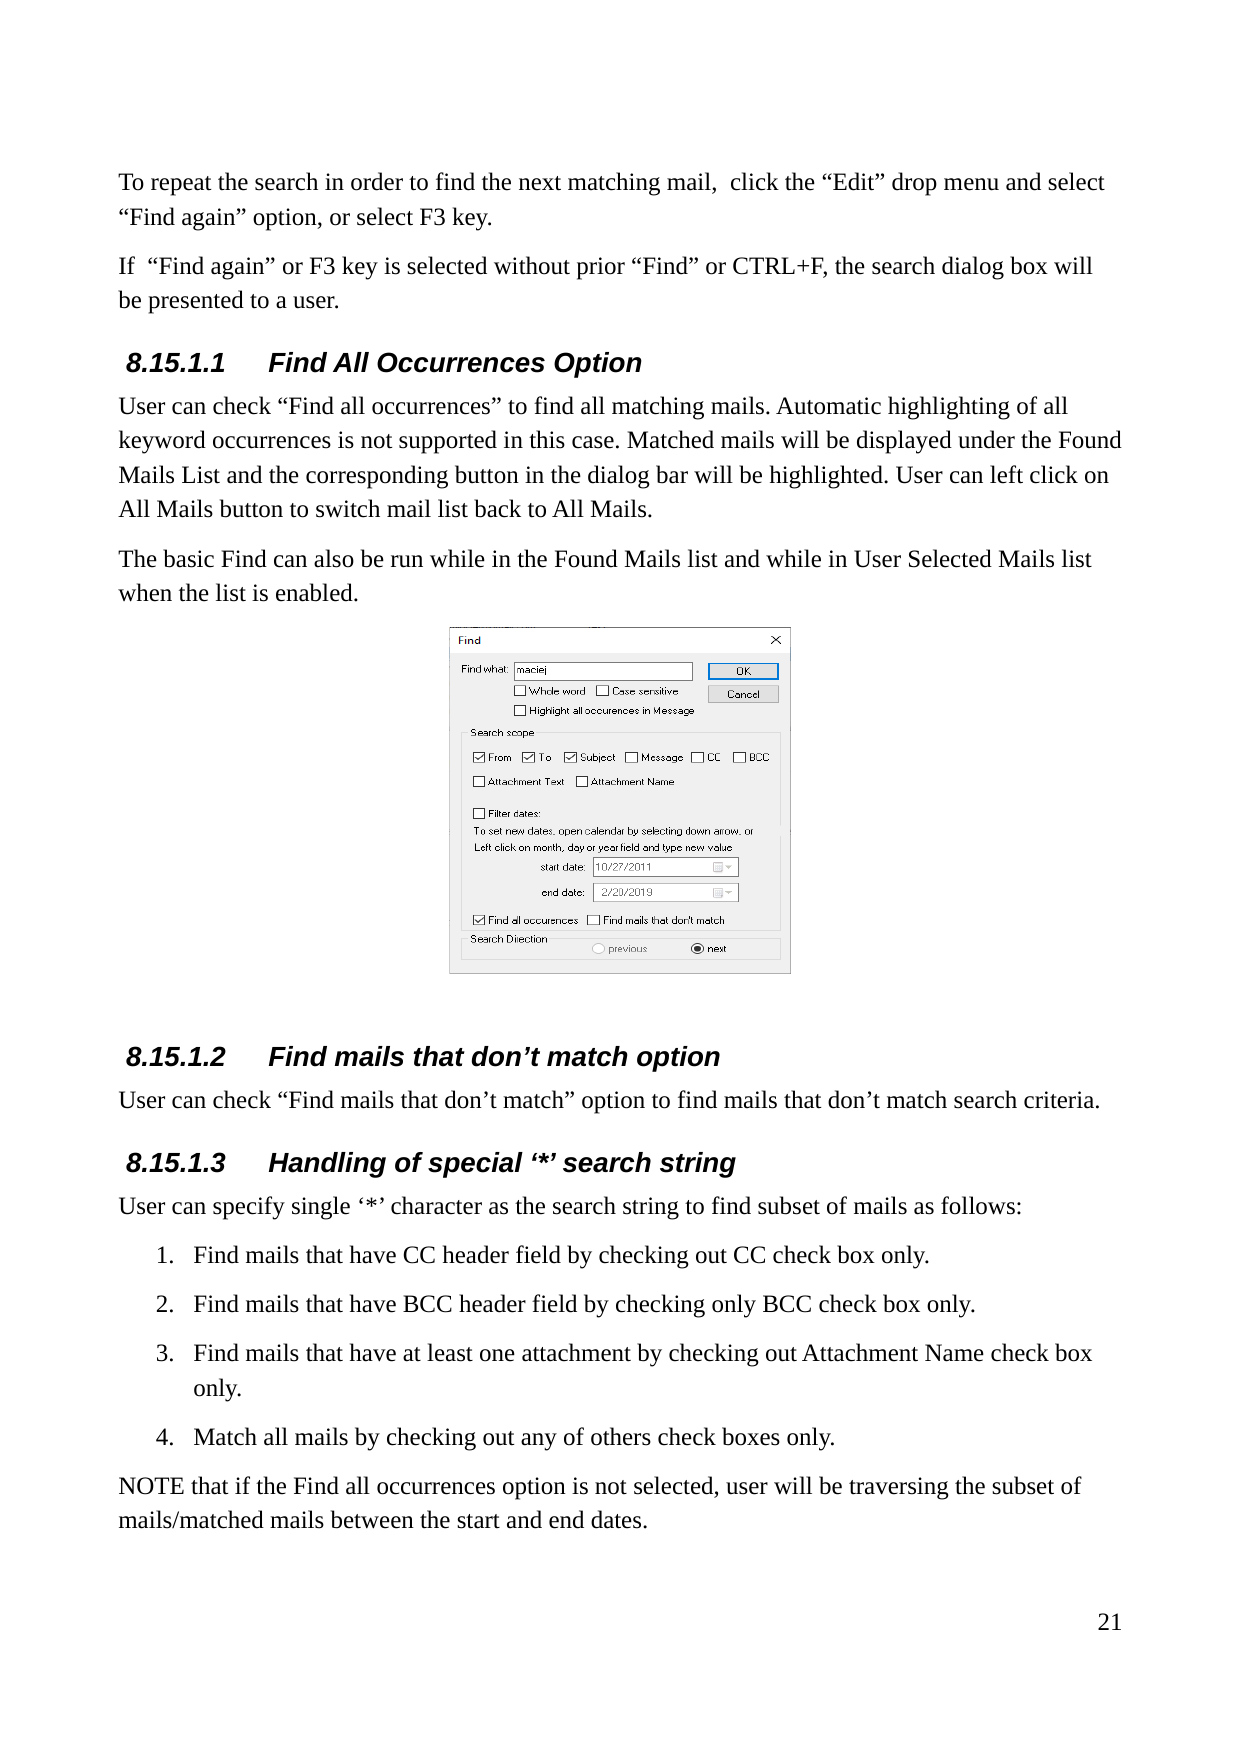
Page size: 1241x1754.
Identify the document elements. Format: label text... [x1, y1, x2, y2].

list Find mails that have CC header field by checking out CC check box only. [156, 1240, 1122, 1269]
text To repeat the search in order to find the next matching mail, click the “Edit” drop menu and select “Find again” option, or select F3 key. [118, 167, 1122, 230]
subtitle Find All Occurrences Option [118, 347, 1122, 379]
picture [449, 627, 791, 974]
list Find mails that have at least one attachment by checking out Attachment Name check box only. [156, 1338, 1122, 1401]
text User can check “Find all occurrences” to find all matching mails. Automatic highlighting of all keyword occurrences is not supported in this case. Matched mails will be displayed under the Found Mails List and the corresponding button in the dialog bar will be highlighted. User can left click on All Mails button to switch mail list back to All Mails. [118, 391, 1122, 523]
text User can specify single ‘*’ character as the search string to find subset of mails as follows: [118, 1191, 1122, 1220]
text If “Find again” or F3 key is selected without prior “Find” or CTRL+F, the search dialog box will be presented to a user. [118, 251, 1122, 314]
subtitle Handling of special ‘*’ search string [118, 1147, 1122, 1178]
text The basic Find can also be run while in the Found Mails list and while in User Selected Mails list when the list is enabled. [118, 544, 1122, 607]
list Find mails that have BCC header field by checking only BCC check box only. [156, 1289, 1122, 1318]
text User can check “Find mails that don’t match” option to find mails that don’t match search criteria. [118, 1085, 1122, 1114]
list Match all mails by checking out any of others check boxes only. [156, 1422, 1122, 1451]
text NOTE that if the Find all occurrences option is not selected, user will be traversing the subset of mails/matched mails between the start and end dates. [118, 1471, 1122, 1534]
subtitle Find mails that don’t match option [118, 1041, 1122, 1073]
